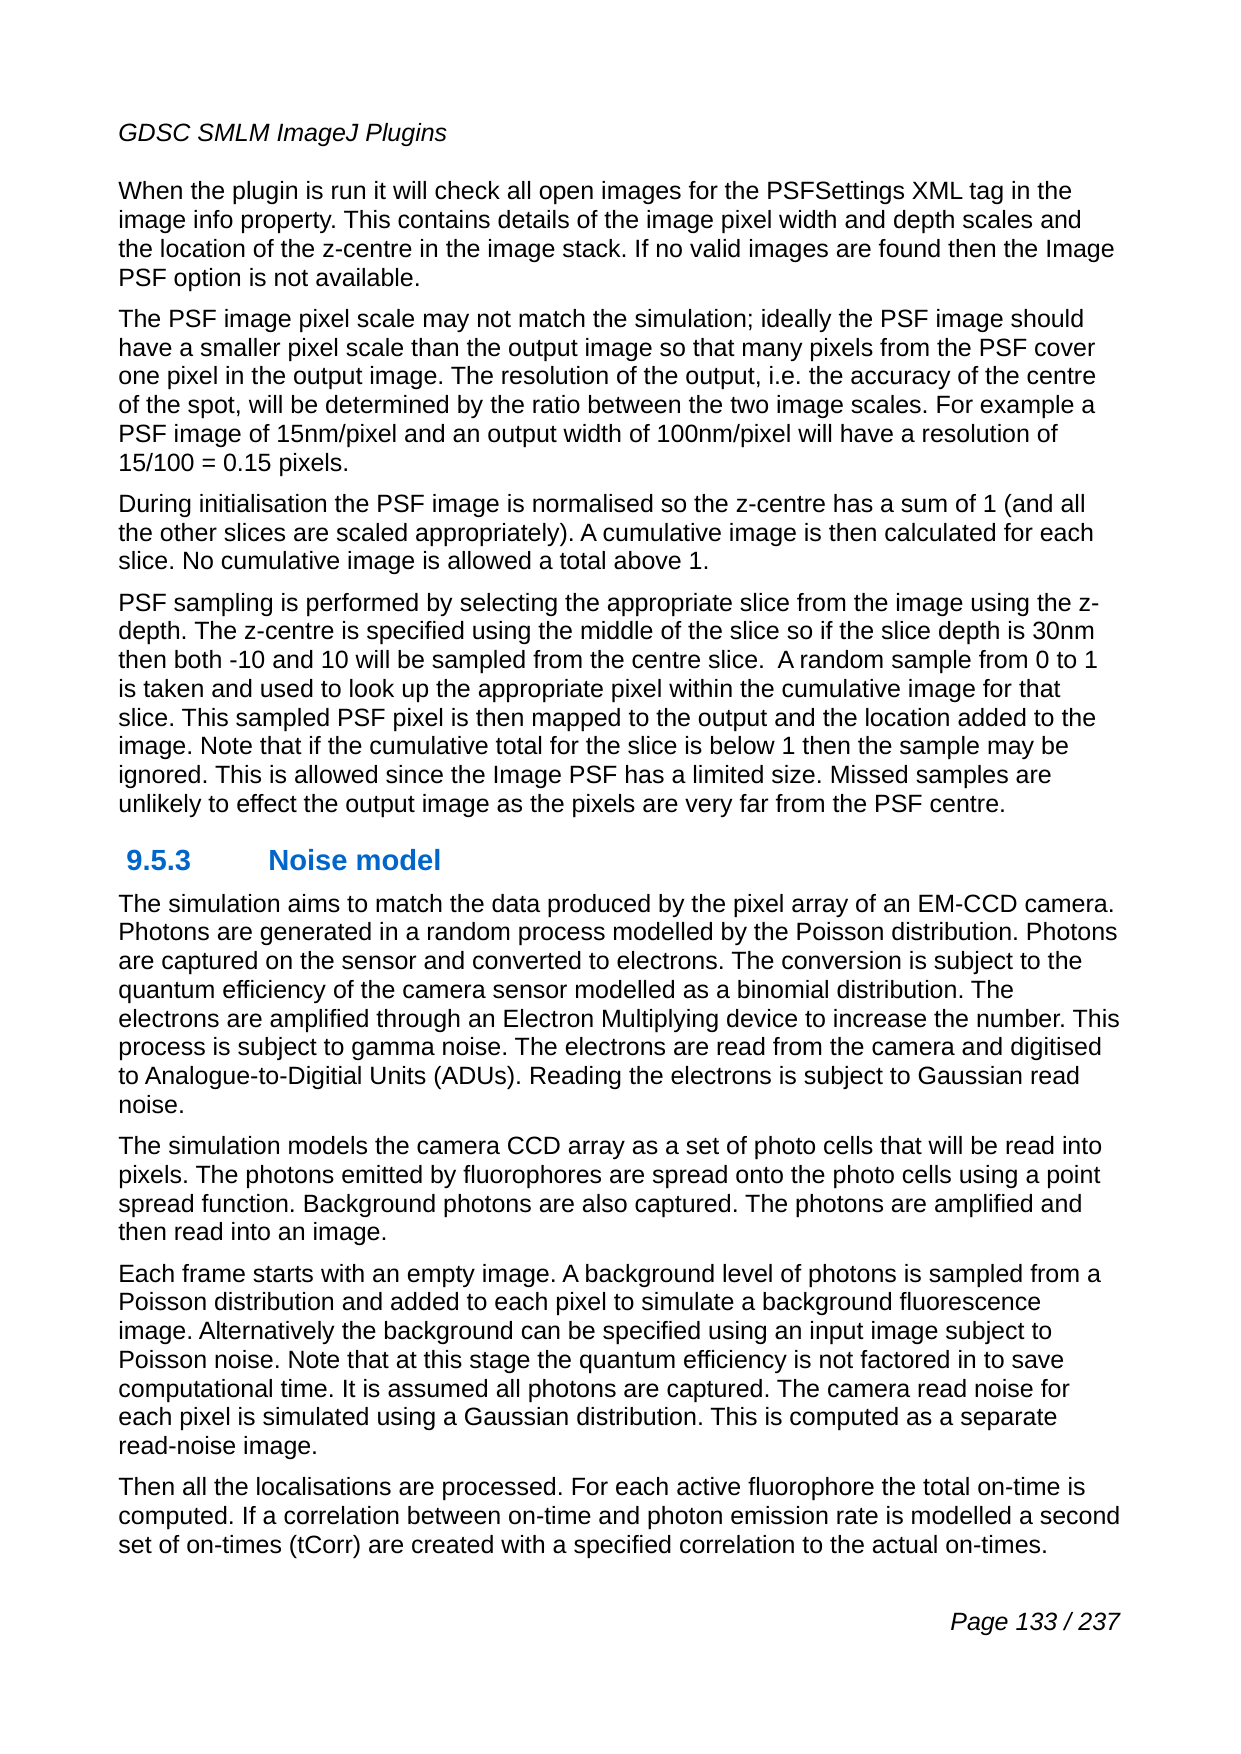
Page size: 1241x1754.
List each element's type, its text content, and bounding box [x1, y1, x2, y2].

text Each frame starts with an empty image. A background level of photons is sampled from a Poisson distribution and added to each pixel to simulate a background fluorescence image. Alternatively the background can be specified using an input image subject to Poisson noise. Note that at this stage the quantum efficiency is not factored in to save computational time. It is assumed all photons are captured. The camera read noise for each pixel is simulated using a Gaussian distribution. This is computed as a separate read-noise image. [118, 1259, 1122, 1460]
text The simulation aims to match the data produced by the pixel array of an EM-CCD camera. Photons are generated in a random process modelled by the Poisson distribution. Photons are captured on the sensor and converted to electrons. The conversion is subject to the quantum efficiency of the camera sensor modelled as a binomial distribution. The electrons are amplified through an Electron Multiplying device to increase the number. This process is subject to gamma noise. The electrons are read from the camera and digitised to Analogue-to-Digitial Units (ADUs). Reading the electrons is subject to Gaussian read noise. [118, 889, 1122, 1119]
text Then all the localisations are processed. For each active fluorophore the total on-time is computed. If a correlation between on-time and photon emission rate is modelled a second set of on-times (tCorr) are created with a specified correlation to the actual on-times. [118, 1472, 1122, 1559]
text The simulation models the camera CCD array as a set of photo cells that will be read into pixels. The photons emitted by fluorophores are spread onto the photo cells using a point spread function. Background photons are also captured. The photons are amplified and then read into an image. [118, 1131, 1122, 1246]
text When the plugin is run it will check all open images for the PSFSettings XML tag in the image info property. This contains details of the image pixel width and depth scales and the location of the z-centre in the image stack. If no valid images are found then the Image PSF option is not available. [118, 176, 1122, 291]
text The PSF image pixel scale may not match the simulation; ideally the PSF image should have a smaller pixel scale than the output image so that many pixels from the PSF cover one pixel in the output image. The resolution of the output, i.e. the accuracy of the centre of the spot, will be determined by the ratio between the two image scales. For example a PSF image of 15nm/pixel and an output width of 100nm/pixel will have a resolution of 15/100 = 0.15 pixels. [118, 304, 1122, 476]
text PSF sampling is performed by selecting the appropriate slice from the image using the z-depth. The z-centre is specified using the middle of the slice so if the slice depth is 30nm then both -10 and 10 will be sampled from the centre slice. A random sample from 0 to 1 is taken and used to look up the appropriate pixel within the cumulative image for that slice. This sampled PSF pixel is then mapped to the output and the location added to the image. Note that if the cumulative total for the slice is below 1 then the sample may be ignored. This is allowed since the Image PSF has a limited size. Missed samples are unlikely to effect the output image as the pixels are very far from the PSF centre. [118, 588, 1122, 818]
text During initialisation the PSF image is normalised so the z-centre has a sum of 1 (and all the other slices are scaled appropriately). A cumulative image is then calculated for each slice. No cumulative image is allowed a total above 1. [118, 489, 1122, 575]
subtitle Noise model [118, 843, 1122, 876]
